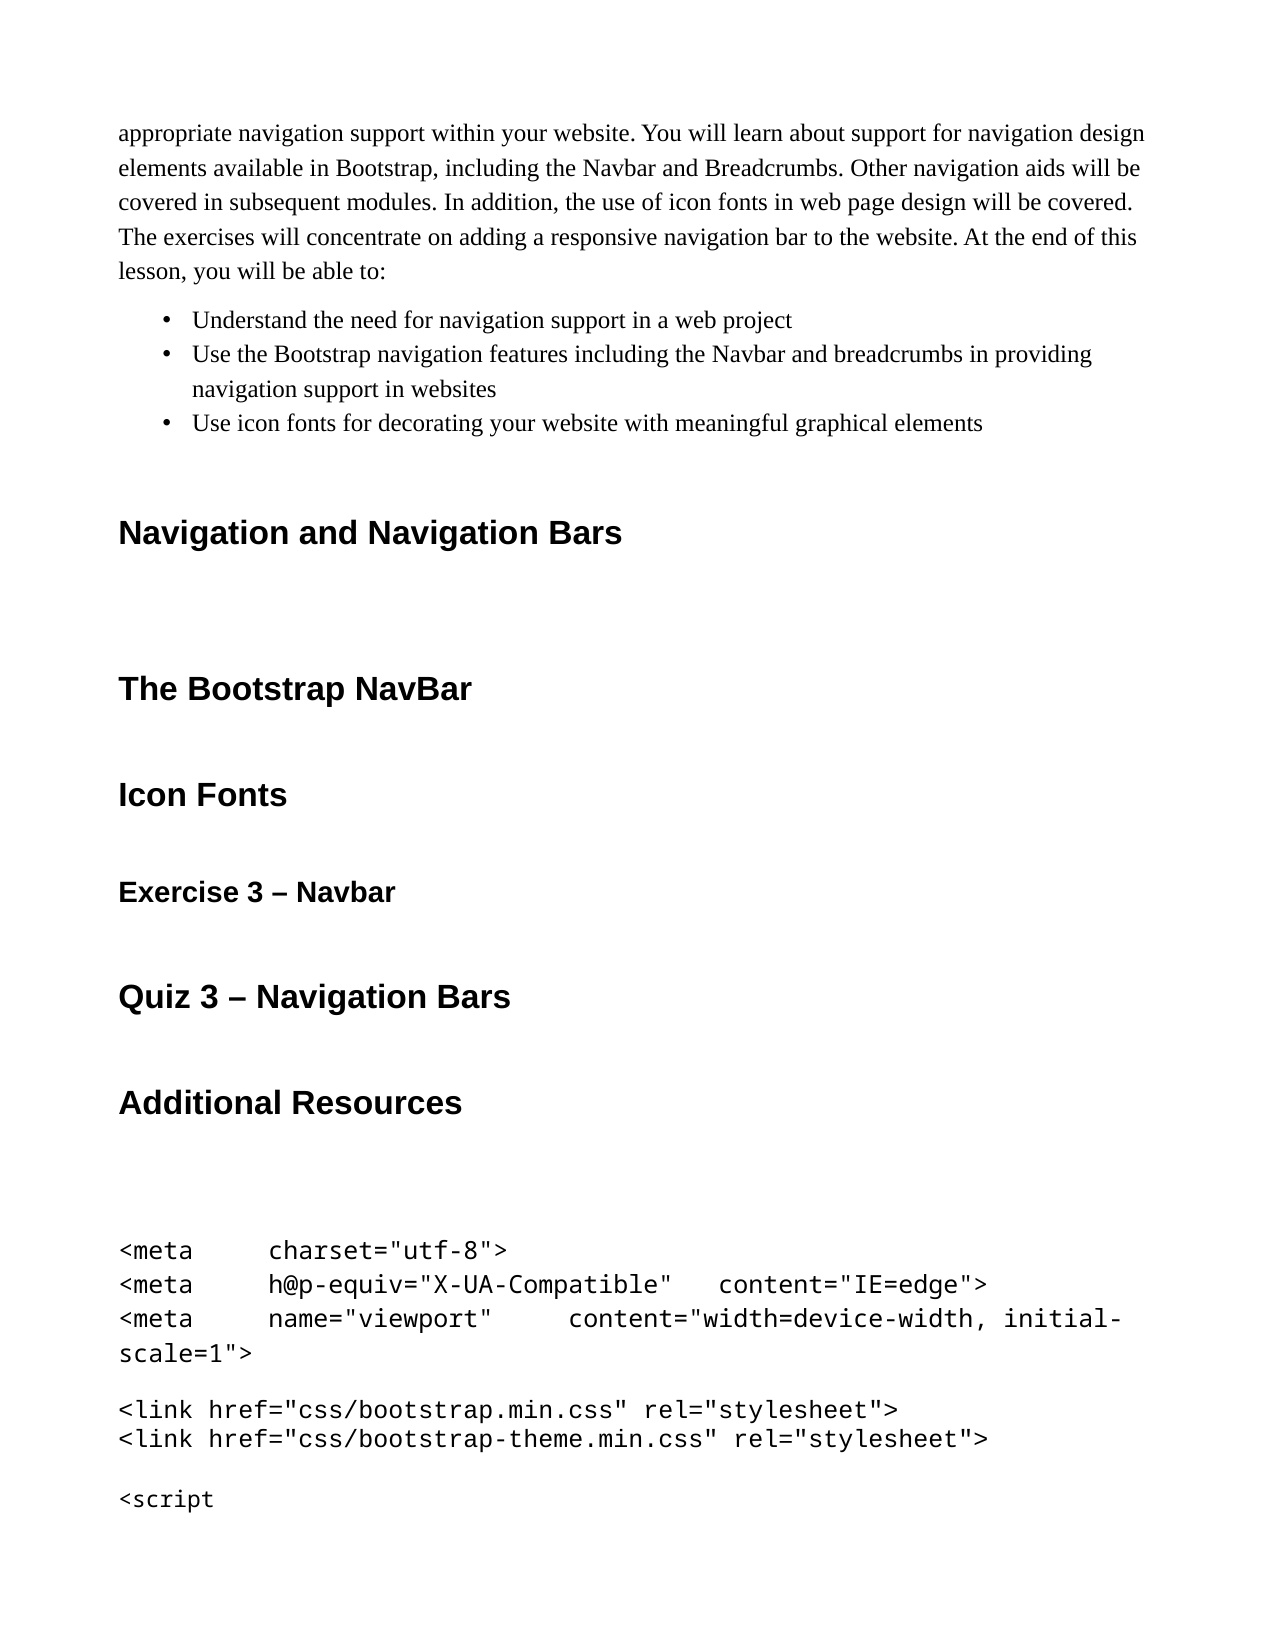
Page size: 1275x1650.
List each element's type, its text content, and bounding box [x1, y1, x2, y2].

subtitle The Bootstrap NavBar [118, 668, 1157, 707]
list Use icon fonts for decorating your website with meaningful graphical elements [162, 408, 1157, 437]
text <link href="css/bootstrap-theme.min.css" rel="stylesheet"> [118, 1426, 1157, 1454]
subtitle Exercise 3 – Navbar [118, 875, 1157, 909]
subtitle Icon Fonts [118, 775, 1157, 813]
subtitle Navigation and Navigation Bars [118, 513, 1157, 552]
list Understand the need for navigation support in a web project [162, 305, 1157, 334]
text <meta charset="utf-8"> [118, 1232, 1157, 1267]
text <script [118, 1483, 1157, 1514]
text <link href="css/bootstrap.min.css" rel="stylesheet"> [118, 1398, 1157, 1426]
text appropriate navigation support within your website. You will learn about support for navigation design elements available in Bootstrap, including the Navbar and Breadcrumbs. Other navigation aids will be covered in subsequent modules. In addition, the use of icon fonts in web page design will be covered. The exercises will concentrate on adding a responsive navigation bar to the website. At the end of this lesson, you will be able to: [118, 118, 1157, 285]
subtitle Additional Resources [118, 1083, 1157, 1122]
text <meta h@p-equiv="X-UA-Compatible" content="IE=edge"> [118, 1267, 1157, 1301]
subtitle Quiz 3 – Navigation Bars [118, 977, 1157, 1015]
text <meta name="viewport" content="width=device-width, initial-scale=1"> [118, 1301, 1157, 1369]
list Use the Bootstrap navigation features including the Navbar and breadcrumbs in providing navigation support in websites [162, 339, 1157, 403]
